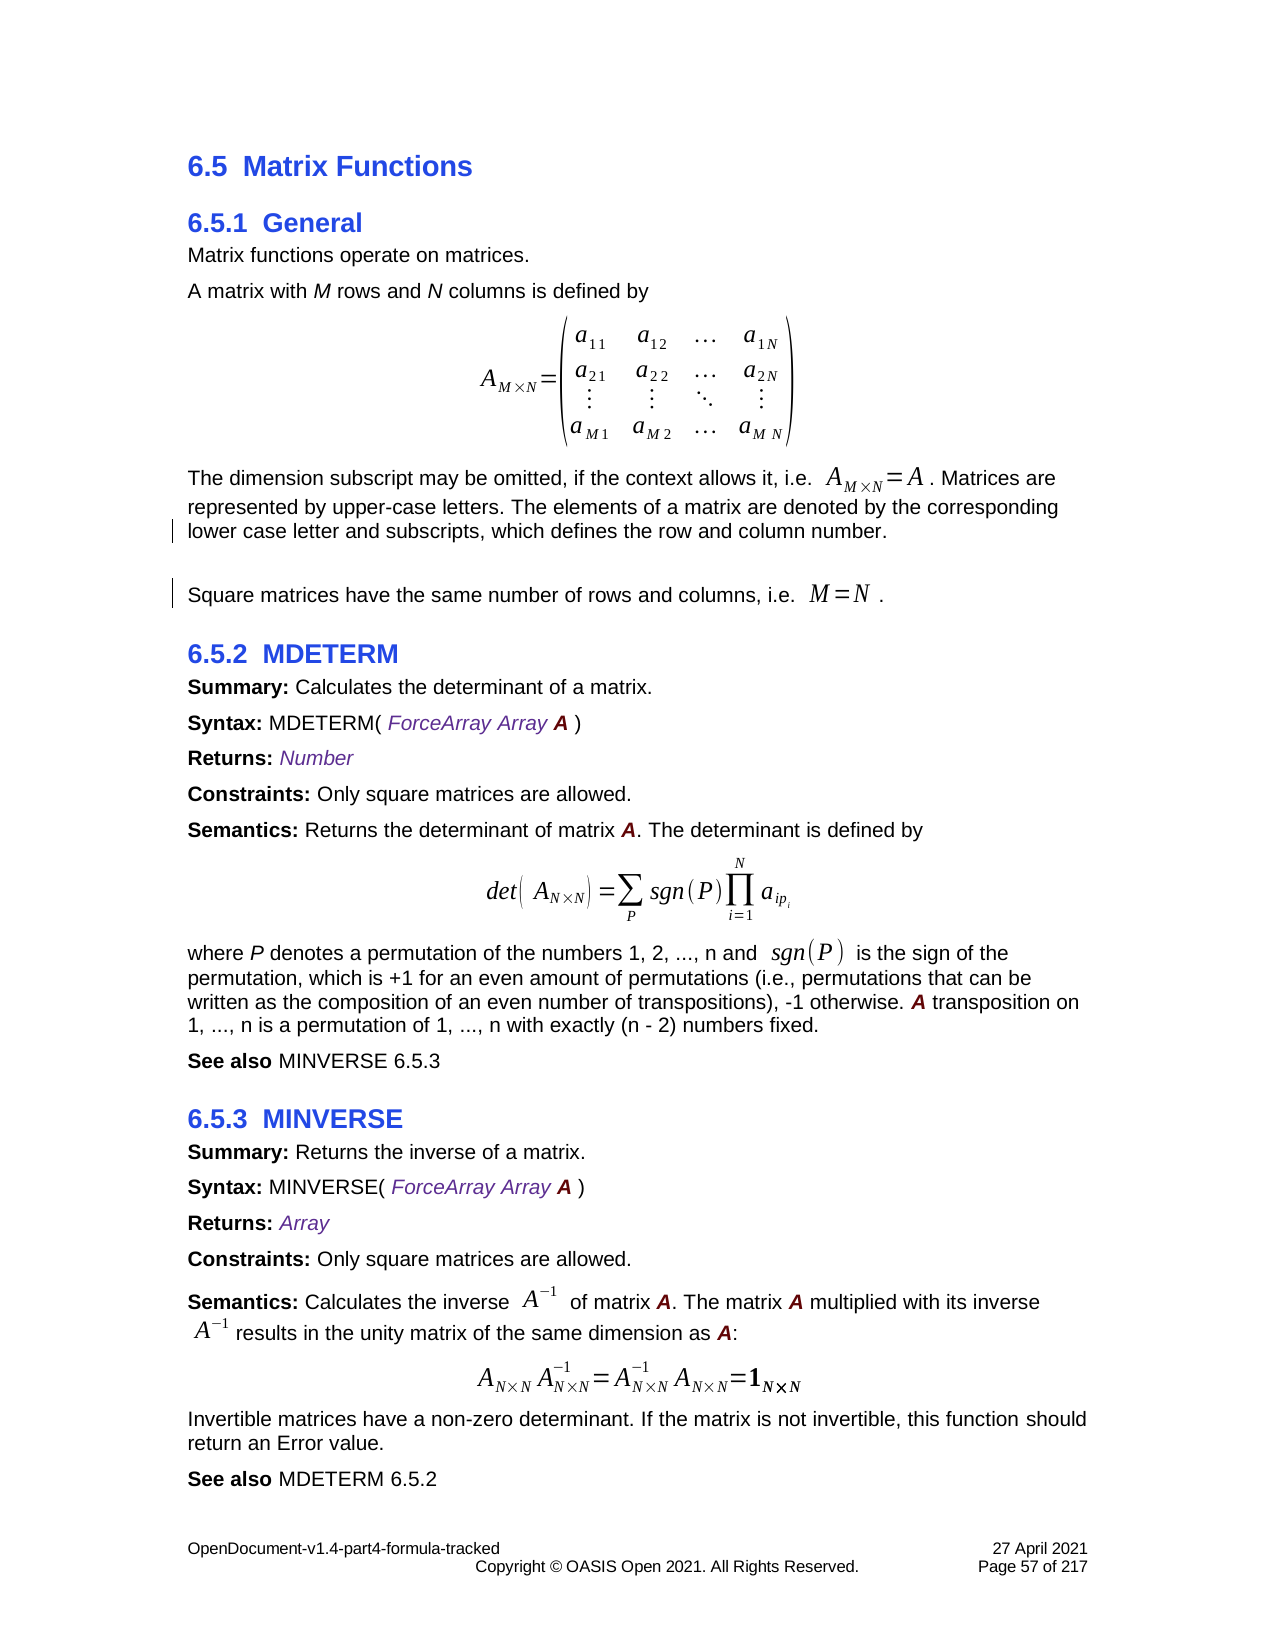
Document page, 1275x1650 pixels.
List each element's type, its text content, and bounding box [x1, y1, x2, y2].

text Returns: Array [187, 1211, 1088, 1235]
text A matrix with M rows and N columns is defined by [187, 279, 1088, 303]
subtitle MDETERM [187, 639, 1088, 669]
text Semantics: Returns the determinant of matrix A. The determinant is defined by [187, 818, 1088, 842]
subtitle MINVERSE [187, 1104, 1088, 1134]
text Matrix functions operate on matrices. [187, 243, 1088, 267]
text See also MINVERSE 6.5.3 [187, 1049, 1088, 1073]
text Constraints: Only square matrices are allowed. [187, 1247, 1088, 1271]
subtitle Matrix Functions [187, 150, 1088, 182]
text The dimension subscript may be omitted, if the context allows it, i.e. . Matrices are represented by upper-case letters. The elements of a matrix are denoted by the corresponding lower case letter and subscripts, which defines the row and column number. [187, 462, 1088, 566]
text Semantics: Calculates the inverse of matrix A. The matrix A multiplied with its inverse results in the unity matrix of the same dimension as A: [187, 1283, 1088, 1345]
subtitle General [187, 207, 1088, 237]
text where P denotes a permutation of the numbers 1, 2, ..., n and is the sign of the permutation, which is +1 for an even amount of permutations (i.e., permutations that can be written as the composition of an even number of transpositions), -1 otherwise. A transposition on 1, ..., n is a permutation of 1, ..., n with exactly (n - 2) numbers fixed. [187, 937, 1088, 1037]
text Syntax: MDETERM( ForceArray Array A ) [187, 711, 1088, 735]
text Constraints: Only square matrices are allowed. [187, 782, 1088, 806]
text Square matrices have the same number of rows and columns, i.e. . [187, 578, 1088, 608]
text See also MDETERM 6.5.2 [187, 1467, 1088, 1491]
text Summary: Calculates the determinant of a matrix. [187, 676, 1088, 699]
text Returns: Number [187, 747, 1088, 770]
text Summary: Returns the inverse of a matrix. [187, 1140, 1088, 1164]
text Invertible matrices have a non-zero determinant. If the matrix is not invertible, this function should return an Error value. [187, 1408, 1088, 1455]
text Syntax: MINVERSE( ForceArray Array A ) [187, 1176, 1088, 1199]
